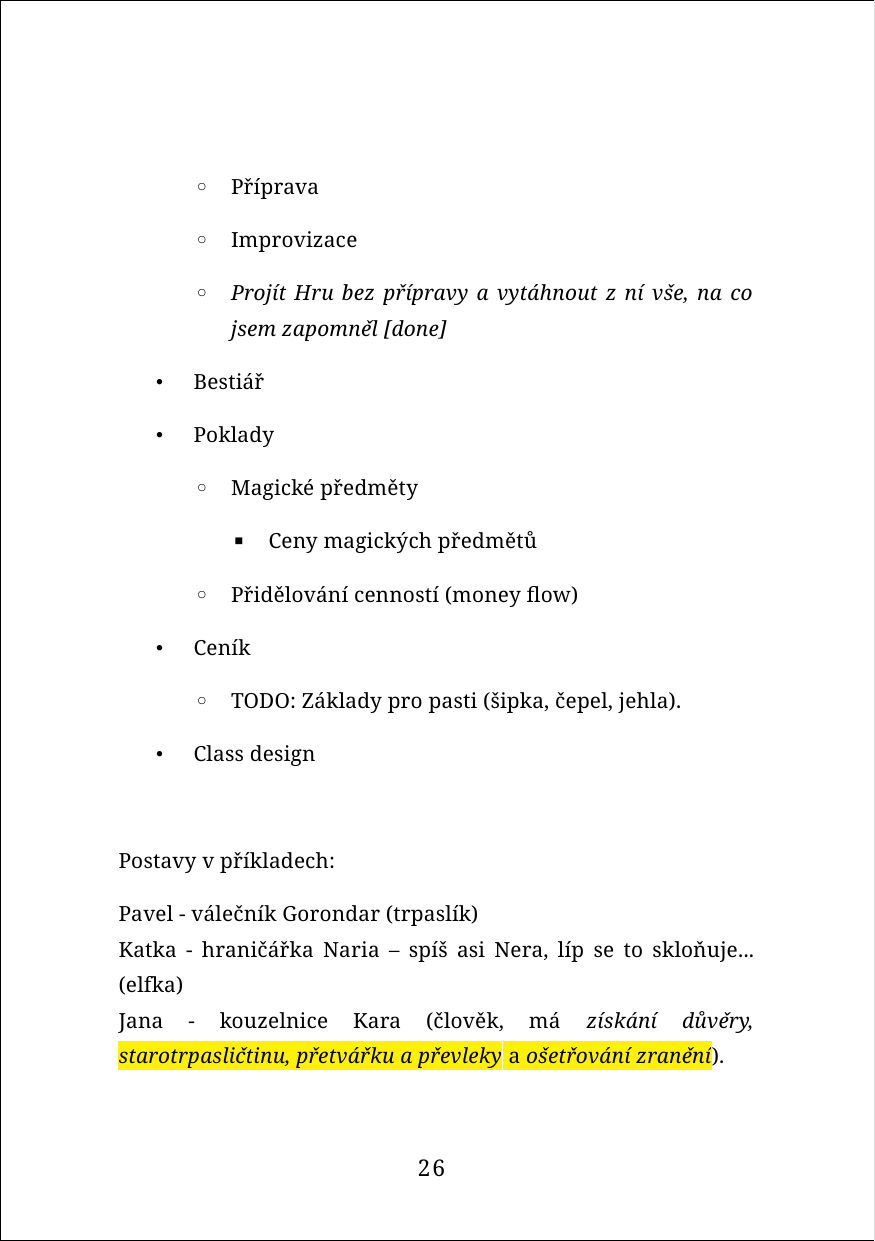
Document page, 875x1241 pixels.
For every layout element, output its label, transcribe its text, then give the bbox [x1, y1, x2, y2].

list Přidělování cenností (money flow) [193, 580, 756, 608]
list Příprava [193, 172, 756, 200]
list Magické předměty [193, 473, 756, 502]
list Projít Hru bez přípravy a vytáhnout z ní vše, na co jsem zapomněl [done] [193, 278, 756, 342]
text Pavel - válečník Gorondar (trpaslík) Katka - hraničářka Naria – spíš asi Nera, líp se to skloňuje... (elfka) Jana - kouzelnice Kara (člověk, má získání důvěry, starotrpasličtinu, přetvářku a převleky a ošetřování zranění). [118, 899, 756, 1070]
list TODO: Základy pro pasti (šipka, čepel, jehla). [193, 686, 756, 715]
list Ceny magických předmětů [231, 527, 756, 555]
list Bestiář [156, 367, 756, 395]
text Postavy v příkladech: [118, 846, 756, 874]
list Class design [156, 739, 756, 768]
list Ceník [156, 633, 756, 662]
list Poklady [156, 420, 756, 449]
list Improvizace [193, 225, 756, 253]
